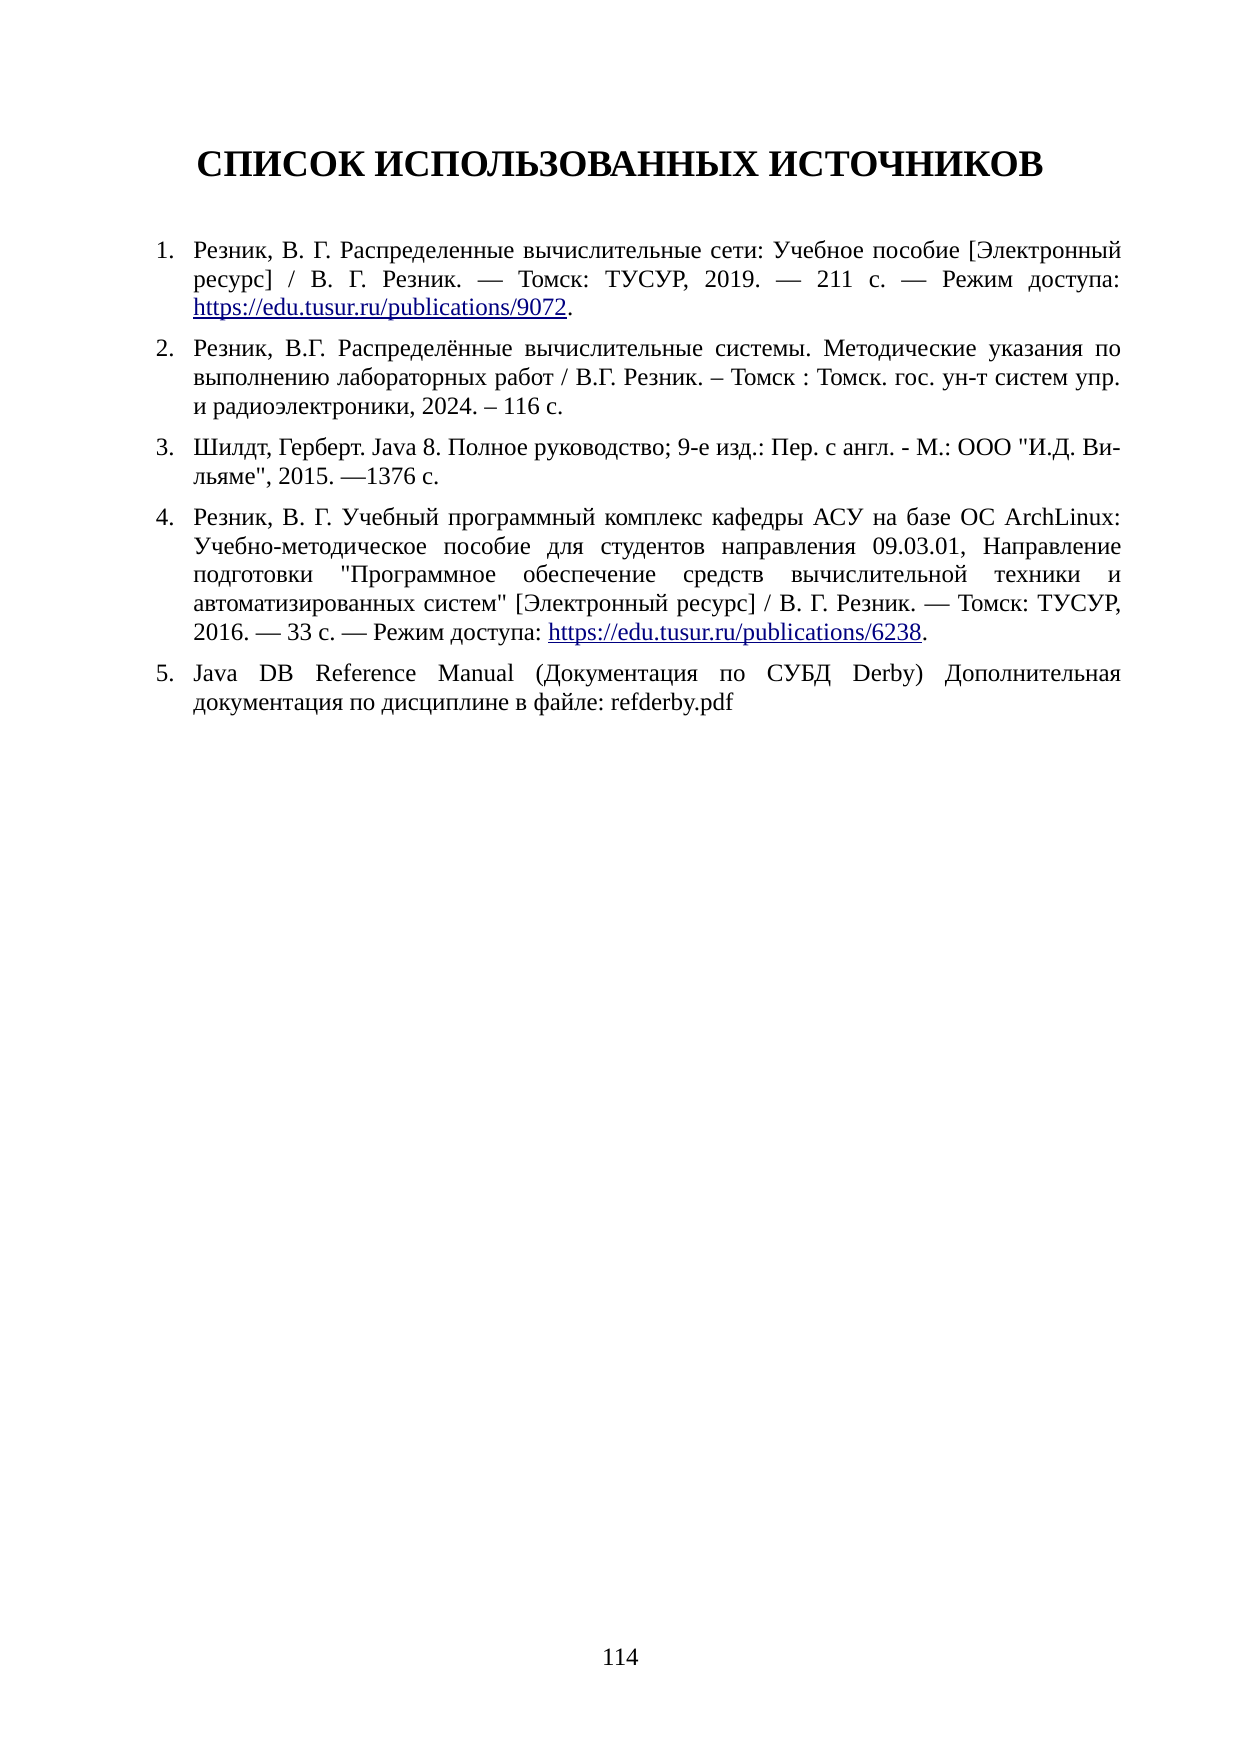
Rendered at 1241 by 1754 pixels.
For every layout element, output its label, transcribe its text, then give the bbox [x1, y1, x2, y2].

list Резник, В. Г. Учебный программный комплекс кафедры АСУ на базе ОС ArchLinux: Учебно-методическое пособие для студентов направления 09.03.01, Направление подготовки "Программное обеспечение средств вычислительной техники и автоматизированных систем" [Электронный ресурс] / В. Г. Резник. — Томск: ТУСУР, 2016. — 33 с. — Режим доступа: https://edu.tusur.ru/publications/6238. [156, 502, 1122, 646]
subtitle СПИСОК ИСПОЛЬЗОВАННЫХ ИСТОЧНИКОВ [118, 142, 1122, 185]
list Резник, В.Г. Распределённые вычислительные системы. Методические указания по выполнению лабораторных работ / В.Г. Резник. – Томск : Томск. гос. ун-т систем упр. и радиоэлектроники, 2024. – 116 с. [156, 333, 1122, 420]
list Резник, В. Г. Распределенные вычислительные сети: Учебное пособие [Электронный ресурс] / В. Г. Резник. — Томск: ТУСУР, 2019. — 211 с. — Режим доступа: https://edu.tusur.ru/publications/9072. [156, 235, 1122, 321]
list Шилдт, Герберт. Java 8. Полное руководство; 9-е изд.: Пер. с англ. - М.: ООО "И.Д. Ви-льяме", 2015. —1376 с. [156, 432, 1122, 490]
list Java DB Reference Manual (Документация по СУБД Derby) Дополнительная документация по дисциплине в файле: refderby.pdf [156, 658, 1122, 716]
